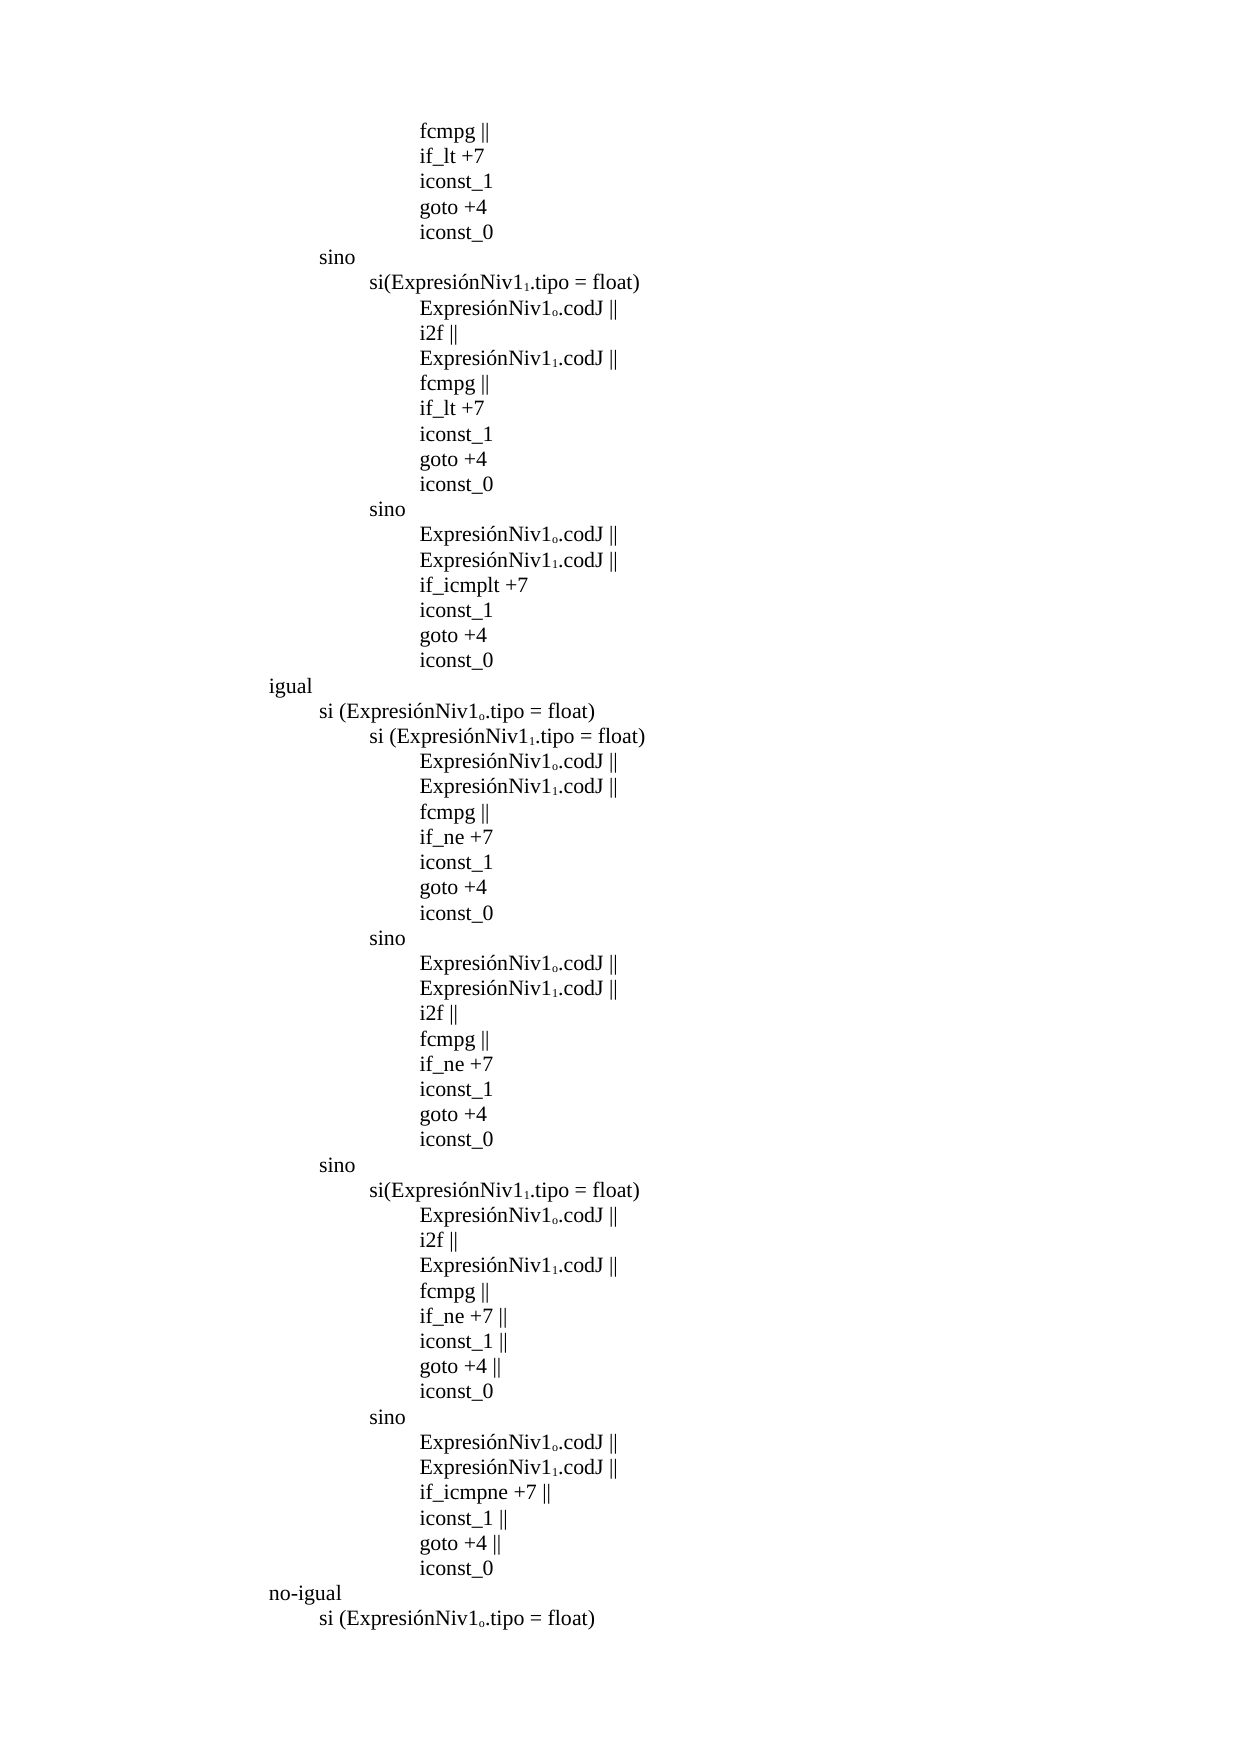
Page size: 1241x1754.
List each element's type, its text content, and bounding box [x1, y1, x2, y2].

text iconst_1 [118, 1076, 1122, 1101]
text sino [118, 1404, 1122, 1429]
text sino [118, 1152, 1122, 1177]
text ExpresiónNiv11.codJ || [118, 773, 1122, 799]
text if_ne +7 [118, 1051, 1122, 1076]
text iconst_1 [118, 849, 1122, 874]
text if_icmplt +7 [118, 572, 1122, 597]
text fcmpg || [118, 118, 1122, 143]
text ExpresiónNiv11.codJ || [118, 1454, 1122, 1479]
text goto +4 [118, 446, 1122, 471]
text no-igual [118, 1580, 1122, 1605]
text i2f || [118, 320, 1122, 345]
text goto +4 || [118, 1530, 1122, 1555]
text ExpresiónNiv1o.codJ || [118, 950, 1122, 975]
text ExpresiónNiv11.codJ || [118, 1252, 1122, 1278]
text iconst_1 || [118, 1328, 1122, 1353]
text if_ne +7 [118, 824, 1122, 849]
text ExpresiónNiv1o.codJ || [118, 1202, 1122, 1227]
text si(ExpresiónNiv11.tipo = float) [118, 1177, 1122, 1202]
text i2f || [118, 1227, 1122, 1252]
text si (ExpresiónNiv1o.tipo = float) [118, 1605, 1122, 1631]
text ExpresiónNiv11.codJ || [118, 547, 1122, 572]
text fcmpg || [118, 1026, 1122, 1051]
text sino [118, 496, 1122, 521]
text iconst_1 [118, 597, 1122, 622]
text iconst_1 [118, 168, 1122, 194]
text iconst_0 [118, 647, 1122, 673]
text fcmpg || [118, 370, 1122, 395]
text iconst_0 [118, 471, 1122, 496]
text ExpresiónNiv11.codJ || [118, 345, 1122, 370]
text goto +4 [118, 194, 1122, 219]
text sino [118, 244, 1122, 269]
text si(ExpresiónNiv11.tipo = float) [118, 269, 1122, 294]
text iconst_0 [118, 1126, 1122, 1152]
text if_ne +7 || [118, 1303, 1122, 1328]
text si (ExpresiónNiv11.tipo = float) [118, 723, 1122, 748]
text si (ExpresiónNiv1o.tipo = float) [118, 698, 1122, 723]
text iconst_0 [118, 219, 1122, 244]
text goto +4 || [118, 1353, 1122, 1378]
text goto +4 [118, 874, 1122, 899]
text ExpresiónNiv1o.codJ || [118, 748, 1122, 773]
text iconst_0 [118, 1378, 1122, 1404]
text iconst_1 || [118, 1504, 1122, 1530]
text i2f || [118, 1000, 1122, 1026]
text if_lt +7 [118, 143, 1122, 168]
text ExpresiónNiv11.codJ || [118, 975, 1122, 1000]
text goto +4 [118, 622, 1122, 647]
text sino [118, 925, 1122, 950]
text fcmpg || [118, 799, 1122, 824]
text iconst_1 [118, 421, 1122, 446]
text ExpresiónNiv1o.codJ || [118, 1429, 1122, 1454]
text igual [118, 673, 1122, 698]
text iconst_0 [118, 899, 1122, 925]
text if_lt +7 [118, 395, 1122, 421]
text goto +4 [118, 1101, 1122, 1126]
text ExpresiónNiv1o.codJ || [118, 294, 1122, 320]
text iconst_0 [118, 1555, 1122, 1580]
text ExpresiónNiv1o.codJ || [118, 521, 1122, 547]
text if_icmpne +7 || [118, 1479, 1122, 1504]
text fcmpg || [118, 1278, 1122, 1303]
